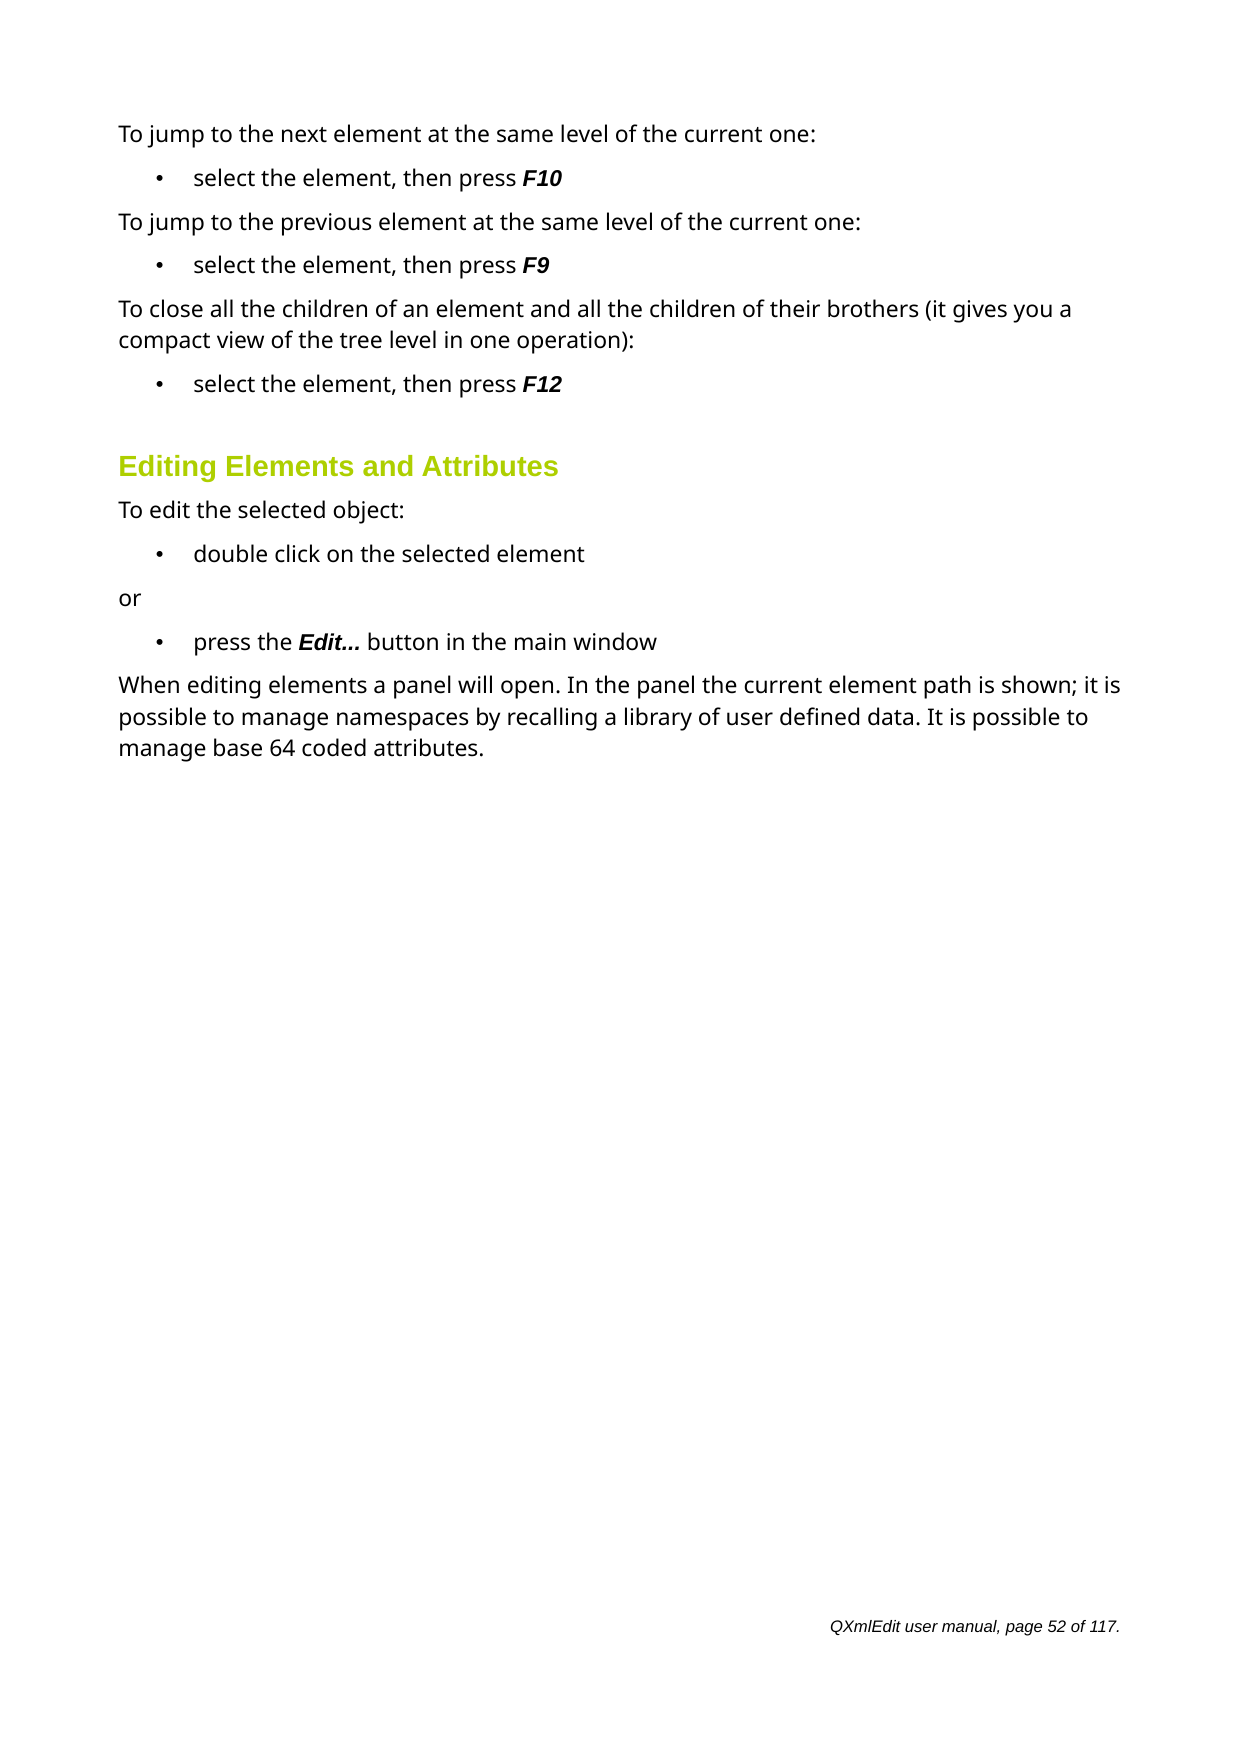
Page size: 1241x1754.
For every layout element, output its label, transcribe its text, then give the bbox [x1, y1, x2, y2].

list select the element, then press F9 [156, 249, 1122, 281]
text or [118, 582, 1122, 613]
list double click on the selected element [156, 538, 1122, 569]
text To edit the selected object: [118, 494, 1122, 526]
list select the element, then press F12 [156, 368, 1122, 399]
text When editing elements a panel will open. In the panel the current element path is shown; it is possible to manage namespaces by recalling a library of user defined data. It is possible to manage base 64 coded attributes. [118, 669, 1122, 763]
subtitle Editing Elements and Attributes [118, 448, 1122, 482]
text To close all the children of an element and all the children of their brothers (it gives you a compact view of the tree level in one operation): [118, 293, 1122, 356]
list press the Edit... button in the main window [156, 626, 1122, 657]
text To jump to the next element at the same level of the current one: [118, 118, 1122, 149]
list select the element, then press F10 [156, 162, 1122, 193]
text To jump to the previous element at the same level of the current one: [118, 206, 1122, 237]
